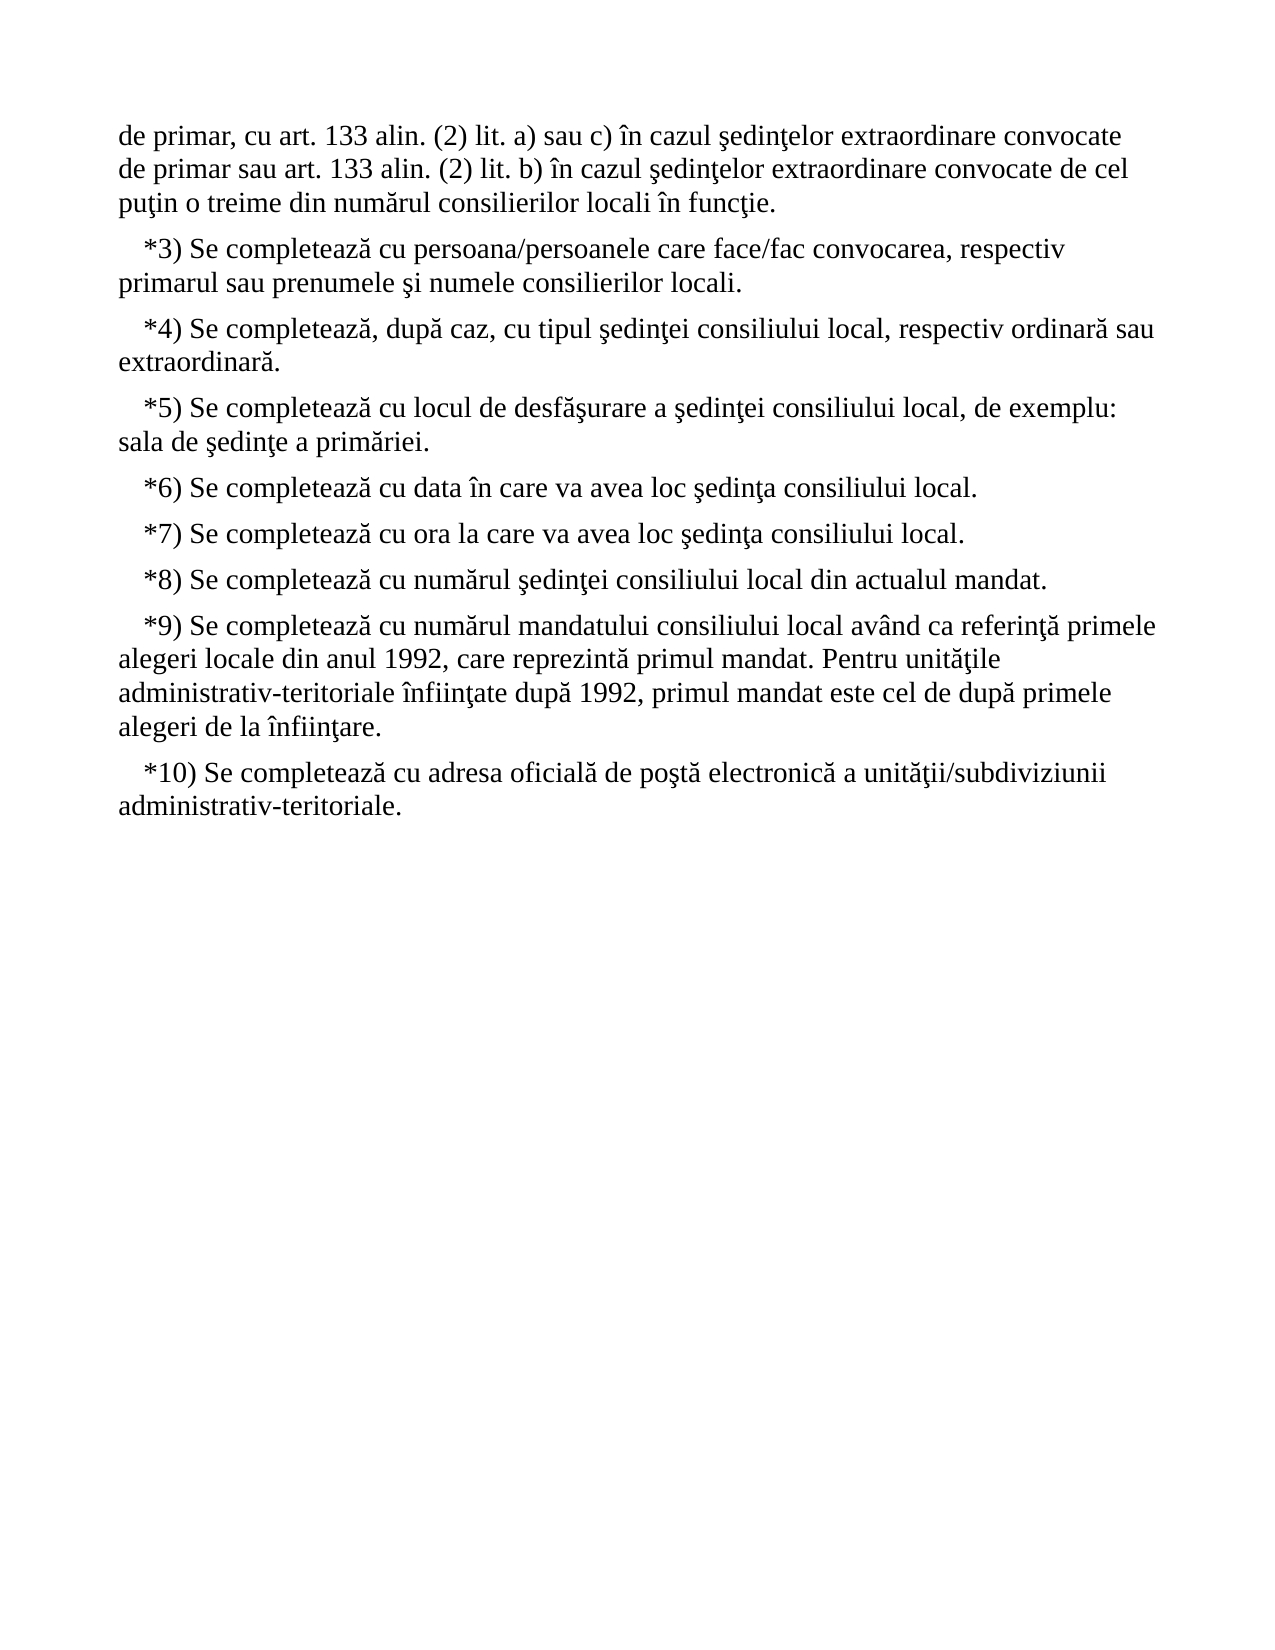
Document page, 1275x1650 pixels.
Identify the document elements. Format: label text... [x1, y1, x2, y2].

text *10) Se completează cu adresa oficială de poştă electronică a unităţii/subdiviziunii administrativ-teritoriale. [118, 755, 1157, 822]
text *5) Se completează cu locul de desfăşurare a şedinţei consiliului local, de exemplu: sala de şedinţe a primăriei. [118, 390, 1157, 457]
text *9) Se completează cu numărul mandatului consiliului local având ca referinţă primele alegeri locale din anul 1992, care reprezintă primul mandat. Pentru unităţile administrativ-teritoriale înfiinţate după 1992, primul mandat este cel de după primele alegeri de la înfiinţare. [118, 608, 1157, 742]
text *3) Se completează cu persoana/persoanele care face/fac convocarea, respectiv primarul sau prenumele şi numele consilierilor locali. [118, 231, 1157, 298]
text *4) Se completează, după caz, cu tipul şedinţei consiliului local, respectiv ordinară sau extraordinară. [118, 311, 1157, 378]
text *8) Se completează cu numărul şedinţei consiliului local din actualul mandat. [118, 562, 1157, 596]
text *7) Se completează cu ora la care va avea loc şedinţa consiliului local. [118, 516, 1157, 549]
text de primar, cu art. 133 alin. (2) lit. a) sau c) în cazul şedinţelor extraordinare convocate de primar sau art. 133 alin. (2) lit. b) în cazul şedinţelor extraordinare convocate de cel puţin o treime din numărul consilierilor locali în funcţie. [118, 118, 1157, 219]
text *6) Se completează cu data în care va avea loc şedinţa consiliului local. [118, 470, 1157, 503]
